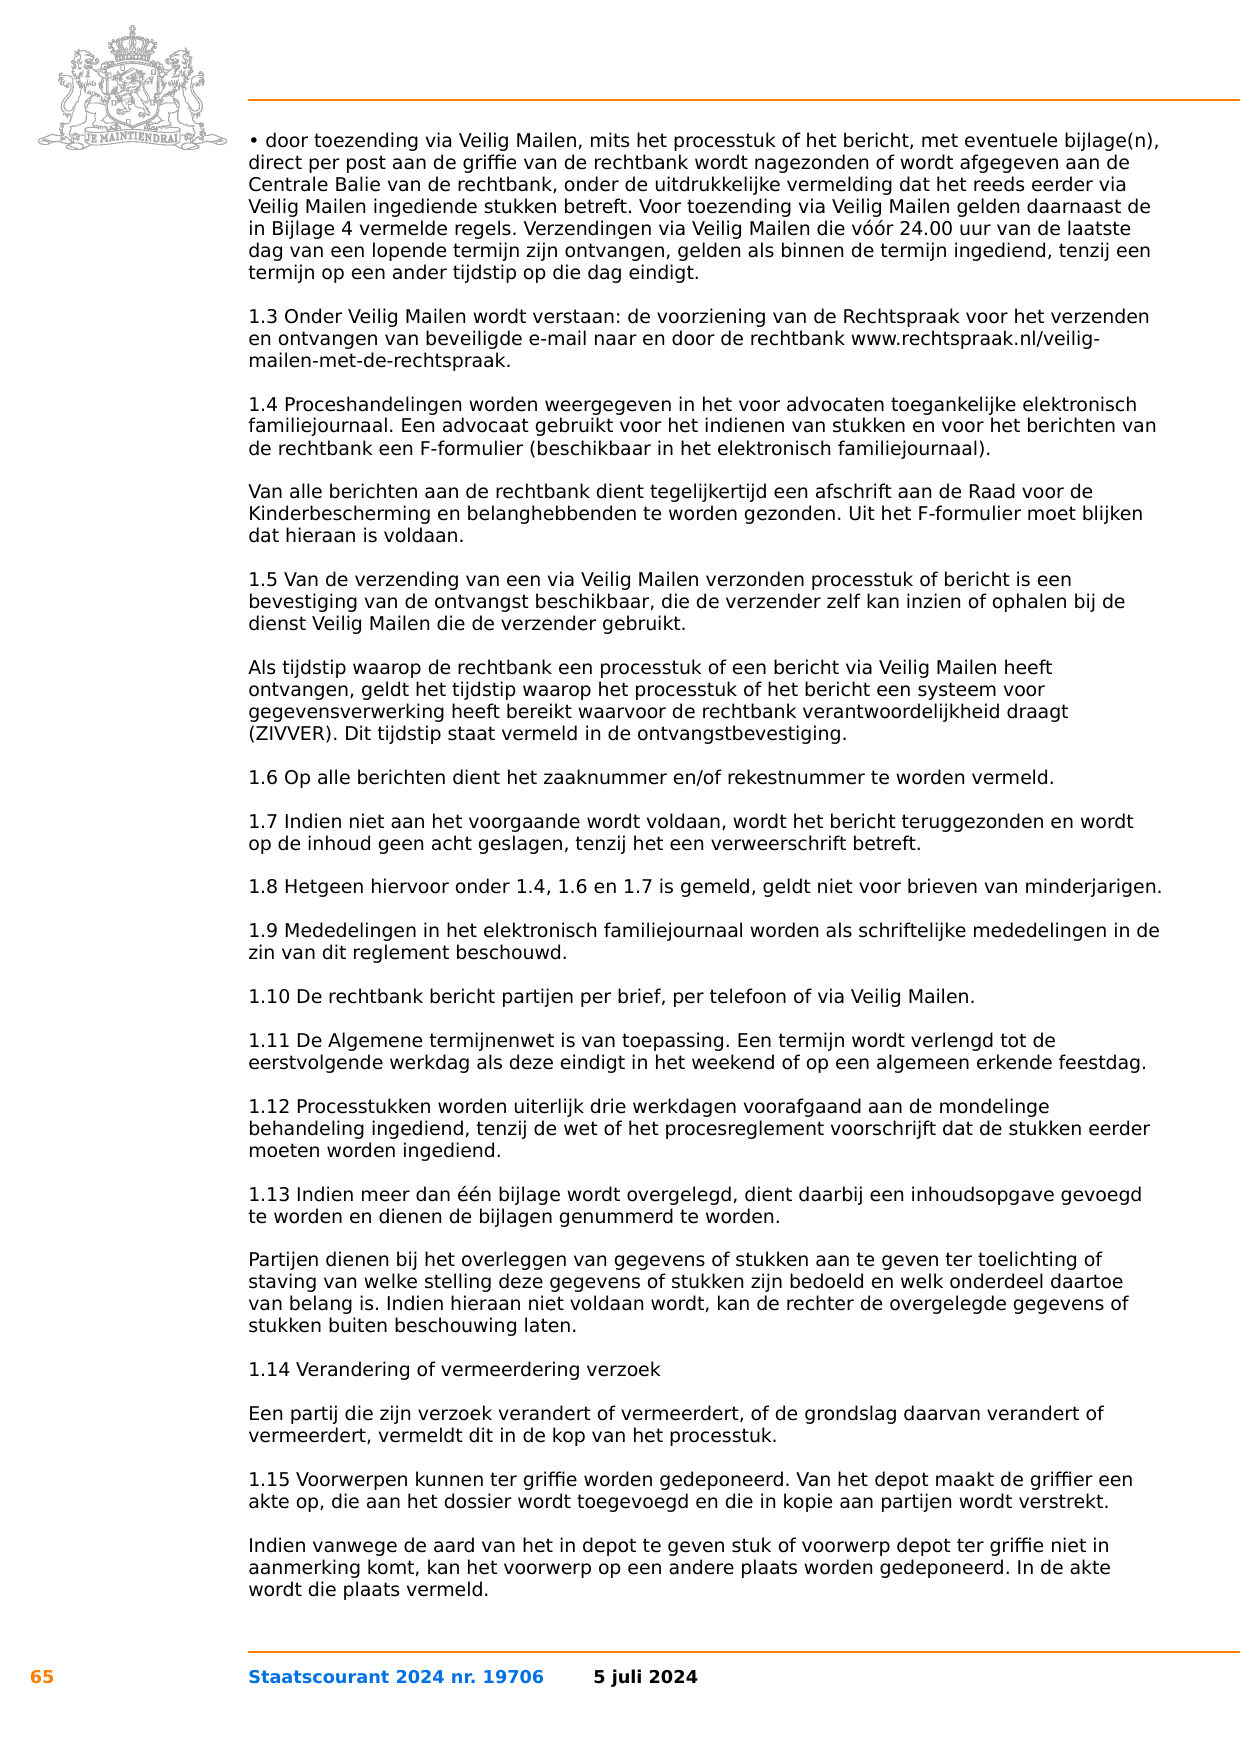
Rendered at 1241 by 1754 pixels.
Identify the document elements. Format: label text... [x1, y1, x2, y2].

text 1.13 Indien meer dan één bijlage wordt overgelegd, dient daarbij een inhoudsopgave gevoegd te worden en dienen de bijlagen genummerd te worden. [248, 1183, 1163, 1227]
text Een partij die zijn verzoek verandert of vermeerdert, of de grondslag daarvan verandert of vermeerdert, vermeldt dit in de kop van het processtuk. [248, 1403, 1163, 1447]
text 1.11 De Algemene termijnenwet is van toepassing. Een termijn wordt verlengd tot de eerstvolgende werkdag als deze eindigt in het weekend of op een algemeen erkende feestdag. [248, 1030, 1163, 1074]
text Van alle berichten aan de rechtbank dient tegelijkertijd een afschrift aan de Raad voor de Kinderbescherming en belanghebbenden te worden gezonden. Uit het F-formulier moet blijken dat hieraan is voldaan. [248, 481, 1163, 547]
text 1.14 Verandering of vermeerdering verzoek [248, 1359, 1163, 1381]
text Partijen dienen bij het overleggen van gegevens of stukken aan te geven ter toelichting of staving van welke stelling deze gegevens of stukken zijn bedoeld en welk onderdeel daartoe van belang is. Indien hieraan niet voldaan wordt, kan de rechter de overgelegde gegevens of stukken buiten beschouwing laten. [248, 1249, 1163, 1337]
text • door toezending via Veilig Mailen, mits het processtuk of het bericht, met eventuele bijlage(n), direct per post aan de griffie van de rechtbank wordt nagezonden of wordt afgegeven aan de Centrale Balie van de rechtbank, onder de uitdrukkelijke vermelding dat het reeds eerder via Veilig Mailen ingediende stukken betreft. Voor toezending via Veilig Mailen gelden daarnaast de in Bijlage 4 vermelde regels. Verzendingen via Veilig Mailen die vóór 24.00 uur van de laatste dag van een lopende termijn zijn ontvangen, gelden als binnen de termijn ingediend, tenzij een termijn op een ander tijdstip op die dag eindigt. [248, 130, 1163, 284]
text 1.7 Indien niet aan het voorgaande wordt voldaan, wordt het bericht teruggezonden en wordt op de inhoud geen acht geslagen, tenzij het een verweerschrift betreft. [248, 811, 1163, 854]
text 1.3 Onder Veilig Mailen wordt verstaan: de voorziening van de Rechtspraak voor het verzenden en ontvangen van beveiligde e-mail naar en door de rechtbank www.rechtspraak.nl/veilig-mailen-met-de-rechtspraak. [248, 306, 1163, 372]
text Indien vanwege de aard van het in depot te geven stuk of voorwerp depot ter griffie niet in aanmerking komt, kan het voorwerp op een andere plaats worden gedeponeerd. In de akte wordt die plaats vermeld. [248, 1535, 1163, 1601]
text 1.4 Proceshandelingen worden weergegeven in het voor advocaten toegankelijke elektronisch familiejournaal. Een advocaat gebruikt voor het indienen van stukken en voor het berichten van de rechtbank een F-formulier (beschikbaar in het elektronisch familiejournaal). [248, 393, 1163, 459]
text Als tijdstip waarop de rechtbank een processtuk of een bericht via Veilig Mailen heeft ontvangen, geldt het tijdstip waarop het processtuk of het bericht een systeem voor gegevensverwerking heeft bereikt waarvoor de rechtbank verantwoordelijkheid draagt (ZIVVER). Dit tijdstip staat vermeld in de ontvangstbevestiging. [248, 657, 1163, 745]
text 1.10 De rechtbank bericht partijen per brief, per telefoon of via Veilig Mailen. [248, 986, 1163, 1008]
text 1.5 Van de verzending van een via Veilig Mailen verzonden processtuk of bericht is een bevestiging van de ontvangst beschikbaar, die de verzender zelf kan inzien of ophalen bij de dienst Veilig Mailen die de verzender gebruikt. [248, 569, 1163, 635]
text 1.9 Mededelingen in het elektronisch familiejournaal worden als schriftelijke mededelingen in de zin van dit reglement beschouwd. [248, 920, 1163, 964]
text 1.8 Hetgeen hiervoor onder 1.4, 1.6 en 1.7 is gemeld, geldt niet voor brieven van minderjarigen. [248, 876, 1163, 898]
text 1.6 Op alle berichten dient het zaaknummer en/of rekestnummer te worden vermeld. [248, 767, 1163, 789]
picture [38, 25, 227, 150]
text 1.15 Voorwerpen kunnen ter griffie worden gedeponeerd. Van het depot maakt de griffier een akte op, die aan het dossier wordt toegevoegd en die in kopie aan partijen wordt verstrekt. [248, 1469, 1163, 1513]
text 1.12 Processtukken worden uiterlijk drie werkdagen voorafgaand aan de mondelinge behandeling ingediend, tenzij de wet of het procesreglement voorschrijft dat de stukken eerder moeten worden ingediend. [248, 1096, 1163, 1162]
